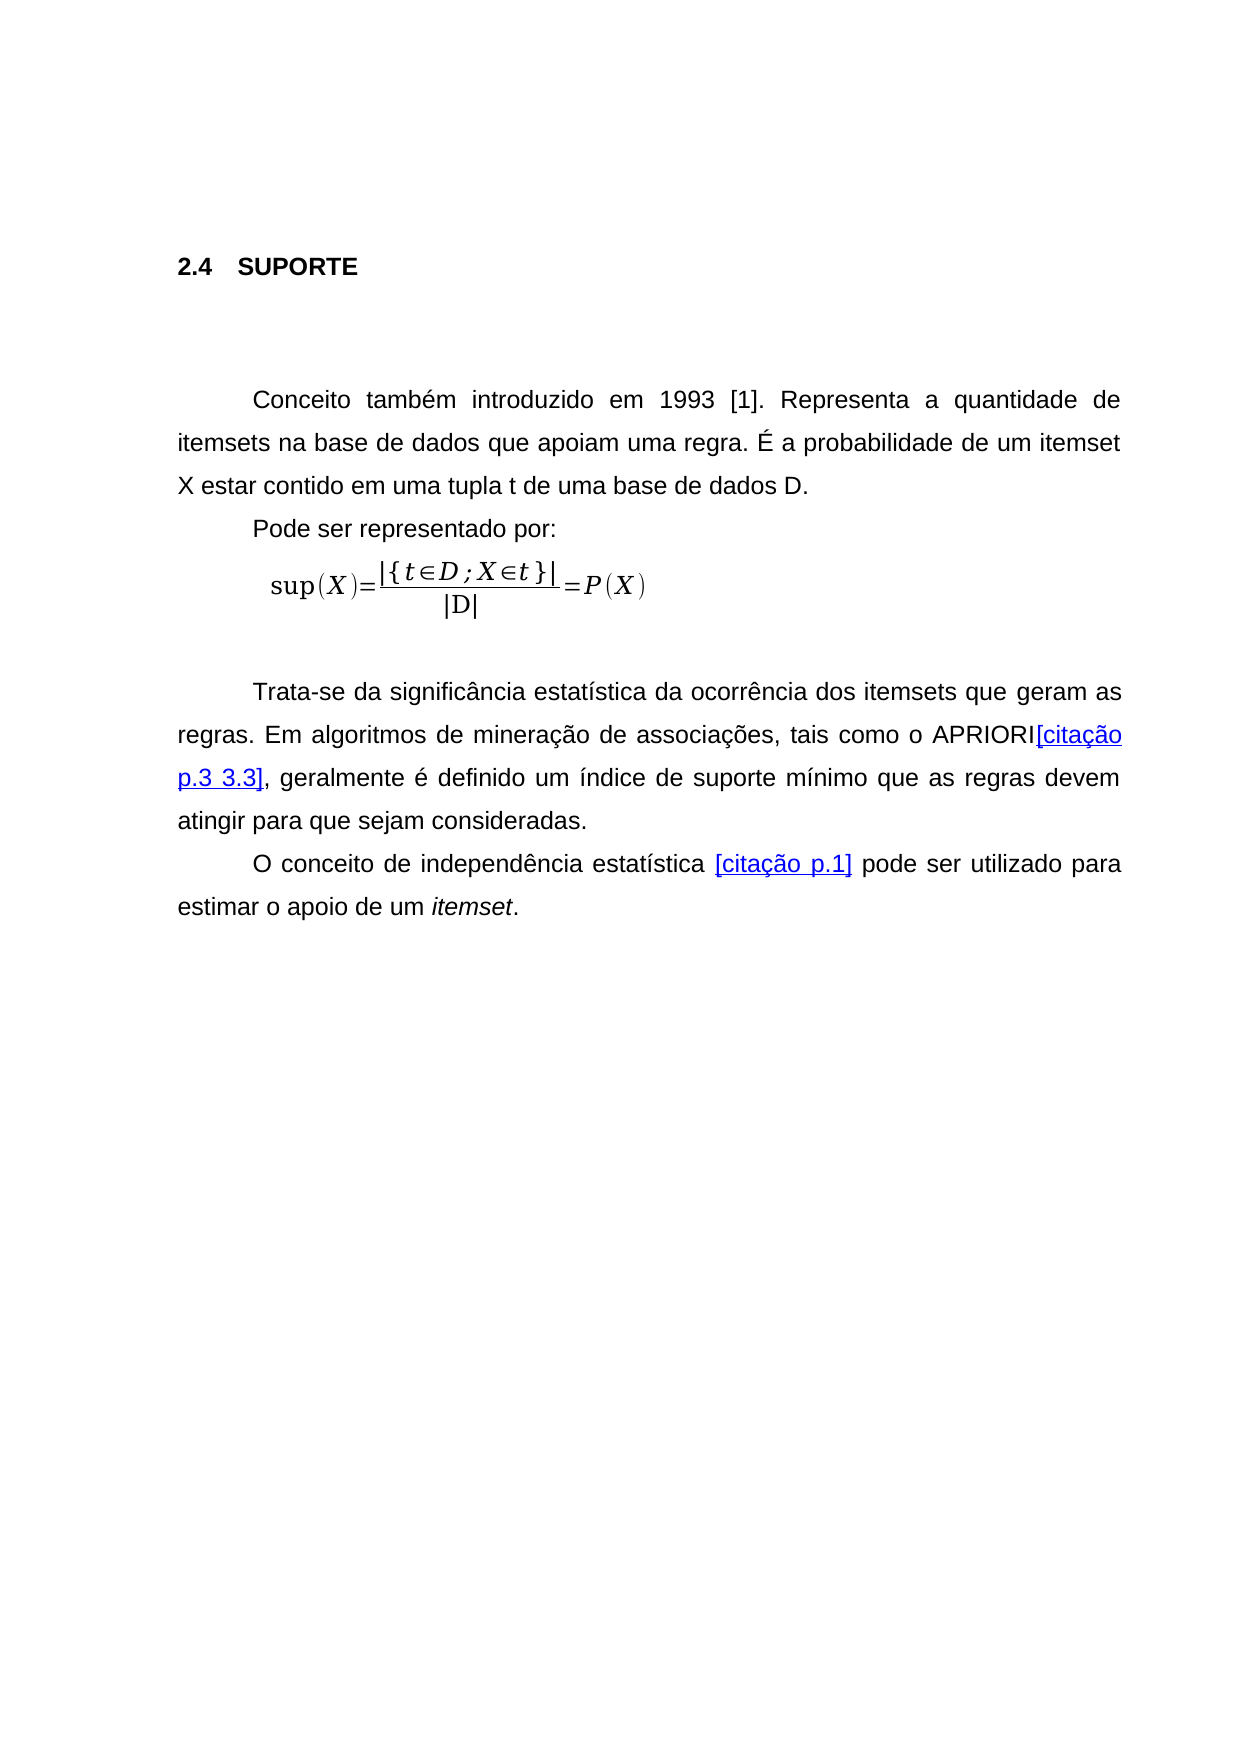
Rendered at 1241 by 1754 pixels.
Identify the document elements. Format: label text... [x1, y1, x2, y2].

text Conceito também introduzido em 1993 [1]. Representa a quantidade de itemsets na base de dados que apoiam uma regra. É a probabilidade de um itemset X estar contido em uma tupla t de uma base de dados D. [177, 385, 1122, 500]
text Trata-se da significância estatística da ocorrência dos itemsets que geram as regras. Em algoritmos de mineração de associações, tais como o APRIORI[citação p.3 3.3], geralmente é definido um índice de suporte mínimo que as regras devem atingir para que sejam consideradas. [177, 676, 1122, 834]
text Pode ser representado por: [177, 514, 1122, 543]
subtitle SUPORTE [177, 252, 1122, 281]
text O conceito de independência estatística [citação p.1] pode ser utilizado para estimar o apoio de um itemset. [177, 849, 1122, 921]
